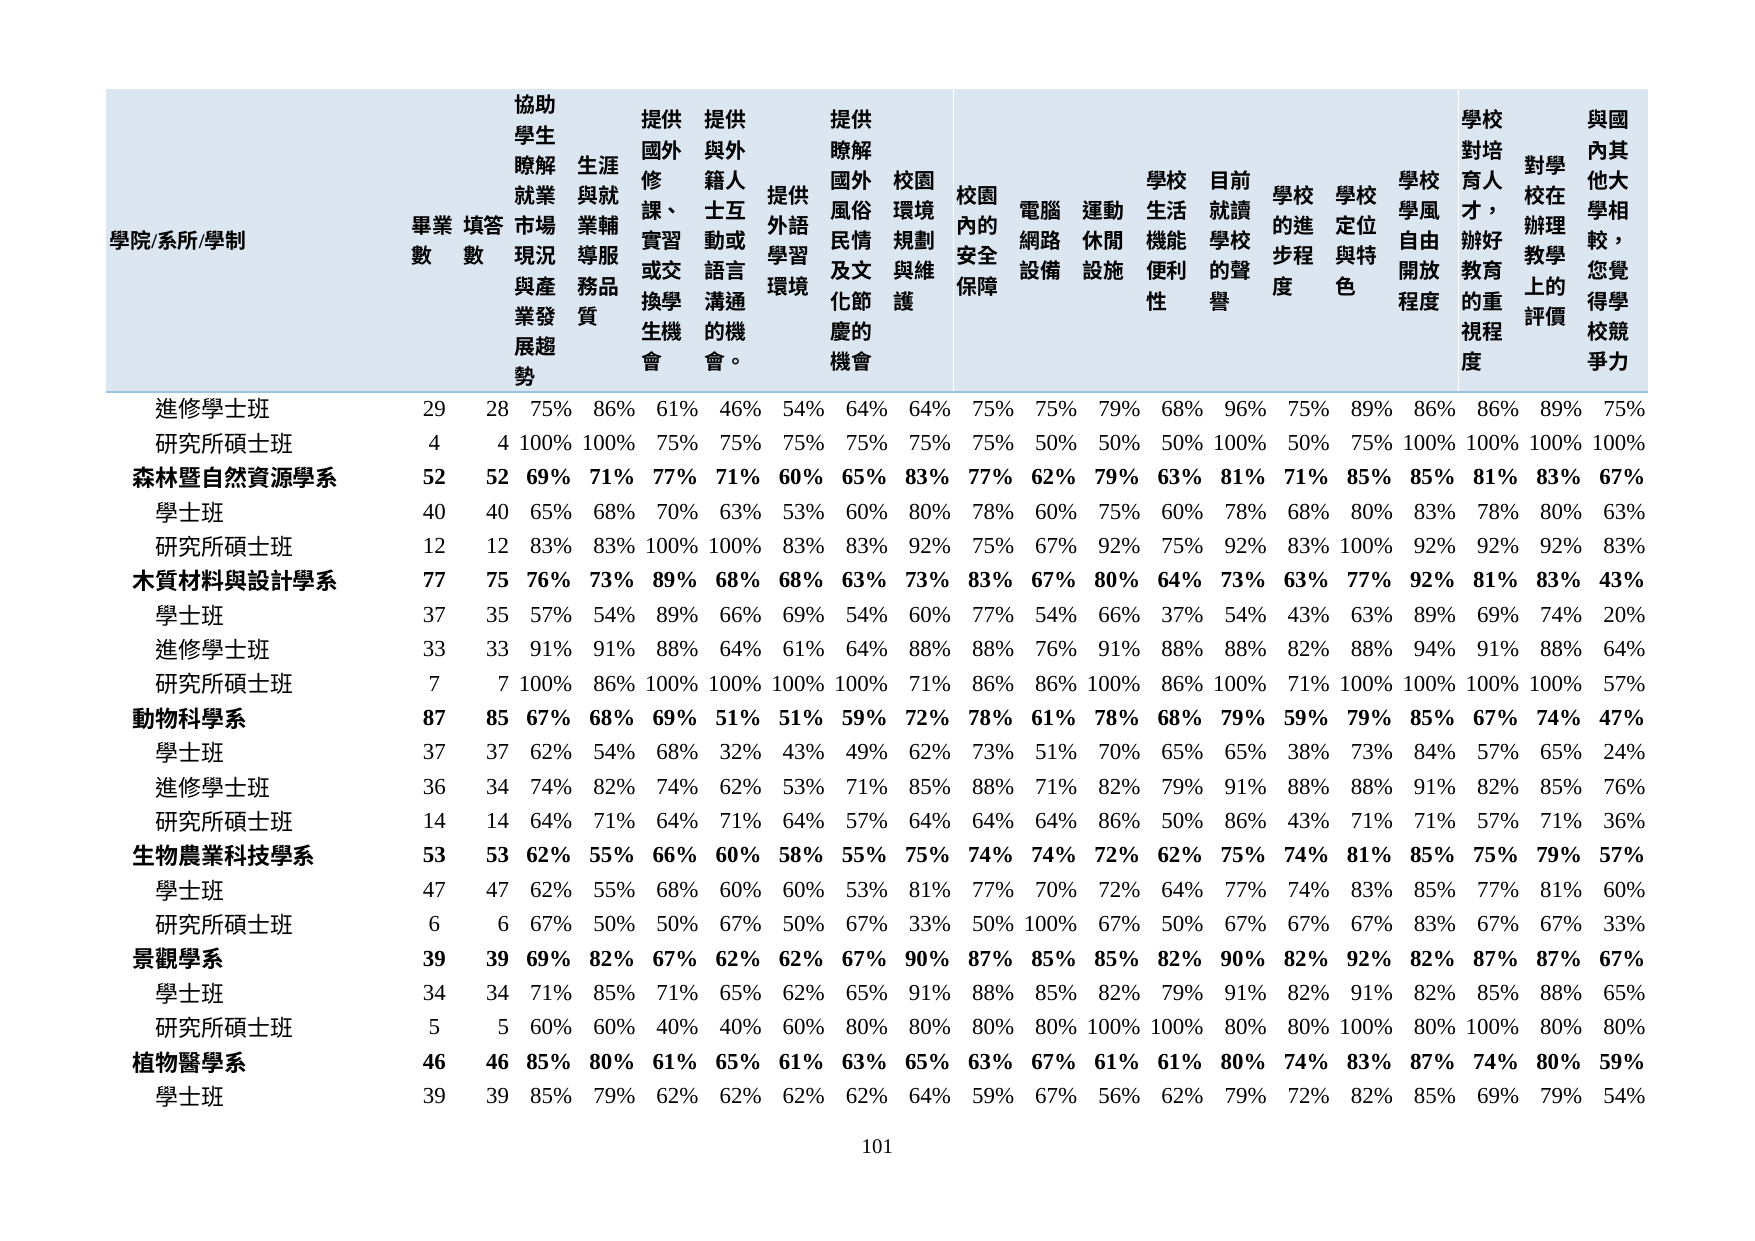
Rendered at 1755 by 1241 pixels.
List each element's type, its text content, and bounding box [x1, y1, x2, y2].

table_cell 74% [954, 838, 1017, 872]
table_cell 85% [1017, 975, 1080, 1009]
table_cell 64% [1143, 563, 1206, 597]
table_cell 生物農業科技學系 [106, 838, 408, 872]
table_cell 51% [701, 700, 764, 734]
table_cell 85% [1395, 1078, 1458, 1113]
table_cell 75% [512, 393, 575, 425]
table_header 提供外語學習環境 [764, 89, 827, 391]
table_cell 64% [638, 803, 701, 838]
table_cell 85% [890, 769, 953, 803]
table_cell 88% [954, 631, 1017, 666]
table_cell 70% [638, 494, 701, 528]
table_cell 80% [1332, 494, 1395, 528]
table_cell 學士班 [106, 494, 408, 528]
table_cell 91% [1395, 769, 1458, 803]
table_cell 69% [1459, 1078, 1522, 1113]
table_cell 77% [954, 460, 1017, 494]
table_cell 87% [1395, 1044, 1458, 1078]
table_cell 33 [408, 631, 460, 666]
table_cell 49% [827, 735, 890, 769]
table_cell 100% [1459, 425, 1522, 459]
table_cell 36% [1585, 803, 1648, 838]
table_cell 100% [1080, 1010, 1143, 1044]
table_cell 75% [1080, 494, 1143, 528]
table_cell 67% [827, 906, 890, 941]
table_cell 47% [1585, 700, 1648, 734]
table_cell 75% [701, 425, 764, 459]
table_cell 景觀學系 [106, 941, 408, 975]
table_cell 82% [1269, 941, 1332, 975]
table_cell 68% [701, 563, 764, 597]
table_cell 63% [701, 494, 764, 528]
table_cell 50% [1017, 425, 1080, 459]
table_cell 34 [408, 975, 460, 1009]
table_cell 73% [954, 735, 1017, 769]
table_cell 57% [1585, 666, 1648, 700]
table_cell 100% [701, 528, 764, 563]
table_cell 38% [1269, 735, 1332, 769]
table_cell 50% [1080, 425, 1143, 459]
table_cell 75% [827, 425, 890, 459]
table_cell 83% [512, 528, 575, 563]
table_header 學校對培育人才，辦好教育的重視程度 [1459, 89, 1522, 391]
table_cell 64% [954, 803, 1017, 838]
table_cell 進修學士班 [106, 393, 408, 425]
table_cell 81% [1206, 460, 1269, 494]
table_cell 91% [1206, 975, 1269, 1009]
table_cell 54% [764, 393, 827, 425]
table_cell 67% [1522, 906, 1585, 941]
table_cell 85% [1080, 941, 1143, 975]
table_cell 68% [1143, 393, 1206, 425]
table_cell 100% [512, 666, 575, 700]
table_cell 62% [512, 735, 575, 769]
table_cell 67% [1017, 1078, 1080, 1113]
table_cell 80% [1080, 563, 1143, 597]
table_cell 91% [575, 631, 638, 666]
table_cell 71% [1017, 769, 1080, 803]
table_cell 89% [1332, 393, 1395, 425]
table_cell 50% [1269, 425, 1332, 459]
table_cell 64% [890, 803, 953, 838]
table_cell 79% [1206, 1078, 1269, 1113]
table_cell 100% [1459, 1010, 1522, 1044]
table_cell 57% [827, 803, 890, 838]
table_cell 54% [1017, 597, 1080, 631]
table_cell 92% [1395, 563, 1458, 597]
table_cell 82% [1459, 769, 1522, 803]
table_cell 100% [1459, 666, 1522, 700]
table_cell 43% [764, 735, 827, 769]
table_cell 66% [638, 838, 701, 872]
table_cell 62% [764, 975, 827, 1009]
table_cell 46% [701, 393, 764, 425]
table_cell 78% [1206, 494, 1269, 528]
table_header 電腦網路設備 [1017, 89, 1080, 391]
table_cell 61% [1080, 1044, 1143, 1078]
table_header 學校學風自由開放程度 [1395, 89, 1458, 391]
table_cell 60% [575, 1010, 638, 1044]
table_cell 90% [1206, 941, 1269, 975]
table_cell 66% [1080, 597, 1143, 631]
table_cell 89% [638, 563, 701, 597]
table_cell 73% [1332, 735, 1395, 769]
table_cell 73% [890, 563, 953, 597]
table_cell 92% [1332, 941, 1395, 975]
table_cell 76% [512, 563, 575, 597]
table_header 學校的進步程度 [1269, 89, 1332, 391]
table_cell 40 [408, 494, 460, 528]
table_cell 50% [1143, 425, 1206, 459]
table_cell 83% [1395, 906, 1458, 941]
table_cell 63% [1332, 597, 1395, 631]
table_cell 80% [1395, 1010, 1458, 1044]
table_cell 43% [1269, 803, 1332, 838]
table_cell 51% [764, 700, 827, 734]
table_cell 91% [1459, 631, 1522, 666]
table_cell 80% [1206, 1010, 1269, 1044]
table_cell 75% [1332, 425, 1395, 459]
table_cell 68% [638, 872, 701, 906]
table_cell 67% [1017, 563, 1080, 597]
table_cell 76% [1017, 631, 1080, 666]
table_cell 學士班 [106, 735, 408, 769]
table_cell 88% [1332, 631, 1395, 666]
table_cell 62% [512, 872, 575, 906]
table_cell 78% [954, 494, 1017, 528]
table_cell 60% [512, 1010, 575, 1044]
table_cell 74% [1269, 838, 1332, 872]
table_cell 80% [954, 1010, 1017, 1044]
table_cell 52 [408, 460, 460, 494]
table_header 畢業數 [408, 89, 460, 391]
table_cell 82% [1080, 769, 1143, 803]
table_cell 83% [1522, 563, 1585, 597]
table_cell 65% [1585, 975, 1648, 1009]
table_header 提供瞭解國外風俗民情及文化節慶的機會 [827, 89, 890, 391]
table_cell 60% [1585, 872, 1648, 906]
table_cell 75% [1143, 528, 1206, 563]
table_cell 75% [890, 425, 953, 459]
table_cell 84% [1395, 735, 1458, 769]
table_cell 12 [460, 528, 512, 563]
table_cell 62% [1017, 460, 1080, 494]
table_cell 75% [954, 393, 1017, 425]
table_cell 100% [764, 666, 827, 700]
table_cell 74% [1459, 1044, 1522, 1078]
table_cell 50% [575, 906, 638, 941]
table_cell 60% [827, 494, 890, 528]
table_cell 67% [1206, 906, 1269, 941]
table_cell 5 [460, 1010, 512, 1044]
table_cell 72% [890, 700, 953, 734]
table_cell 67% [1459, 906, 1522, 941]
table_cell 進修學士班 [106, 769, 408, 803]
table_cell 67% [1017, 528, 1080, 563]
table_cell 88% [1206, 631, 1269, 666]
table_cell 75% [1017, 393, 1080, 425]
table_cell 64% [1143, 872, 1206, 906]
table_cell 80% [1206, 1044, 1269, 1078]
table_cell 71% [575, 803, 638, 838]
table_cell 77% [954, 597, 1017, 631]
table_cell 學士班 [106, 597, 408, 631]
table_cell 91% [512, 631, 575, 666]
table_cell 71% [512, 975, 575, 1009]
table_cell 46 [460, 1044, 512, 1078]
table_cell 100% [575, 425, 638, 459]
table_cell 37 [460, 735, 512, 769]
table_cell 60% [890, 597, 953, 631]
table_cell 88% [1522, 631, 1585, 666]
table_cell 91% [890, 975, 953, 1009]
table_cell 92% [1459, 528, 1522, 563]
table_cell 75% [764, 425, 827, 459]
table_cell 82% [575, 769, 638, 803]
table_cell 60% [764, 1010, 827, 1044]
table_cell 59% [1269, 700, 1332, 734]
table_cell 32% [701, 735, 764, 769]
table_cell 71% [701, 460, 764, 494]
table_cell 100% [1585, 425, 1648, 459]
table_cell 39 [460, 941, 512, 975]
table_cell 79% [1206, 700, 1269, 734]
table_cell 75 [460, 563, 512, 597]
table_cell 80% [1017, 1010, 1080, 1044]
table_cell 80% [890, 494, 953, 528]
table_cell 53% [764, 769, 827, 803]
table_cell 92% [1395, 528, 1458, 563]
table_cell 7 [460, 666, 512, 700]
table_cell 71% [890, 666, 953, 700]
table_cell 動物科學系 [106, 700, 408, 734]
table_cell 82% [1395, 975, 1458, 1009]
table_cell 83% [1269, 528, 1332, 563]
table_header 與國內其他大學相較，您覺得學校競爭力 [1585, 89, 1648, 391]
table_cell 67% [1269, 906, 1332, 941]
table_cell 62% [701, 1078, 764, 1113]
table_cell 82% [1143, 941, 1206, 975]
table_cell 65% [701, 975, 764, 1009]
table_cell 5 [408, 1010, 460, 1044]
table_cell 53% [764, 494, 827, 528]
table_cell 67% [512, 700, 575, 734]
table_cell 67% [638, 941, 701, 975]
table_cell 73% [1206, 563, 1269, 597]
table_cell 89% [1522, 393, 1585, 425]
table_cell 88% [1143, 631, 1206, 666]
table_cell 61% [638, 1044, 701, 1078]
table_cell 68% [638, 735, 701, 769]
table_cell 83% [1585, 528, 1648, 563]
table_cell 75% [638, 425, 701, 459]
table_cell 63% [1143, 460, 1206, 494]
table_cell 61% [638, 393, 701, 425]
table_cell 77% [638, 460, 701, 494]
table_cell 72% [1080, 838, 1143, 872]
table_cell 71% [1269, 666, 1332, 700]
table_cell 86% [575, 666, 638, 700]
table_header 提供與外籍人士互動或語言溝通的機會。 [701, 89, 764, 391]
table_cell 77% [1459, 872, 1522, 906]
table_cell 62% [512, 838, 575, 872]
table_cell 學士班 [106, 872, 408, 906]
table_cell 60% [701, 872, 764, 906]
table_cell 65% [1206, 735, 1269, 769]
table_cell 79% [575, 1078, 638, 1113]
table_cell 87% [1459, 941, 1522, 975]
table_cell 64% [764, 803, 827, 838]
table_cell 79% [1522, 1078, 1585, 1113]
table_cell 65% [890, 1044, 953, 1078]
table_cell 85% [1459, 975, 1522, 1009]
table_cell 86% [1143, 666, 1206, 700]
table_cell 67% [1459, 700, 1522, 734]
table_cell 67% [827, 941, 890, 975]
table_cell 33% [1585, 906, 1648, 941]
table_cell 83% [827, 528, 890, 563]
table_cell 53 [460, 838, 512, 872]
table_cell 78% [954, 700, 1017, 734]
table_cell 54% [827, 597, 890, 631]
table_cell 85% [512, 1078, 575, 1113]
table_cell 4 [408, 425, 460, 459]
table_cell 74% [1269, 1044, 1332, 1078]
table_cell 54% [1585, 1078, 1648, 1113]
table_cell 100% [1395, 666, 1458, 700]
table_cell 59% [954, 1078, 1017, 1113]
table_cell 64% [827, 393, 890, 425]
table_header 運動休閒設施 [1080, 89, 1143, 391]
table_header 協助學生瞭解就業市場現況與產業發展趨勢 [512, 89, 575, 391]
table_cell 78% [1459, 494, 1522, 528]
table_cell 67% [1585, 460, 1648, 494]
table_cell 85% [512, 1044, 575, 1078]
table_cell 77% [954, 872, 1017, 906]
table_cell 39 [408, 1078, 460, 1113]
table_cell 77% [1332, 563, 1395, 597]
table_cell 62% [1143, 1078, 1206, 1113]
table_cell 85% [1522, 769, 1585, 803]
table_cell 75% [954, 425, 1017, 459]
table_cell 56% [1080, 1078, 1143, 1113]
table_cell 83% [954, 563, 1017, 597]
table_cell 80% [1585, 1010, 1648, 1044]
table_cell 82% [1080, 975, 1143, 1009]
table_cell 91% [1080, 631, 1143, 666]
table_cell 81% [890, 872, 953, 906]
table_cell 71% [1332, 803, 1395, 838]
table_cell 47 [408, 872, 460, 906]
table_cell 57% [1459, 735, 1522, 769]
table_cell 100% [512, 425, 575, 459]
table_cell 43% [1585, 563, 1648, 597]
table_header 學院/系所/學制 [106, 89, 408, 391]
table_cell 40 [460, 494, 512, 528]
table_cell 68% [764, 563, 827, 597]
table_cell 79% [1522, 838, 1585, 872]
table_cell 6 [408, 906, 460, 941]
table_cell 100% [1332, 1010, 1395, 1044]
table_cell 62% [827, 1078, 890, 1113]
table_cell 68% [575, 494, 638, 528]
table_cell 89% [638, 597, 701, 631]
table_cell 53 [408, 838, 460, 872]
table_cell 82% [575, 941, 638, 975]
table_header 校園環境規劃與維護 [890, 89, 953, 391]
table_cell 79% [1332, 700, 1395, 734]
table_cell 85% [1395, 460, 1458, 494]
table_cell 54% [1206, 597, 1269, 631]
table_cell 71% [575, 460, 638, 494]
table_cell 65% [827, 460, 890, 494]
table_cell 85% [1017, 941, 1080, 975]
table_cell 35 [460, 597, 512, 631]
table_cell 78% [1080, 700, 1143, 734]
table_cell 62% [701, 941, 764, 975]
table_cell 77% [1206, 872, 1269, 906]
table_cell 73% [575, 563, 638, 597]
table_cell 85% [1395, 838, 1458, 872]
table_cell 50% [1143, 803, 1206, 838]
table_cell 63% [1269, 563, 1332, 597]
table_cell 20% [1585, 597, 1648, 631]
table_cell 60% [1017, 494, 1080, 528]
table_cell 61% [764, 631, 827, 666]
table_cell 63% [827, 1044, 890, 1078]
table_cell 80% [827, 1010, 890, 1044]
table_cell 83% [890, 460, 953, 494]
table_cell 69% [638, 700, 701, 734]
table_cell 80% [575, 1044, 638, 1078]
table_cell 82% [1332, 1078, 1395, 1113]
table_cell 研究所碩士班 [106, 803, 408, 838]
table_cell 72% [1080, 872, 1143, 906]
table_cell 74% [638, 769, 701, 803]
table_cell 85% [1395, 872, 1458, 906]
table_cell 100% [1206, 666, 1269, 700]
table_cell 60% [764, 872, 827, 906]
table_cell 62% [701, 769, 764, 803]
table_cell 40% [701, 1010, 764, 1044]
table_cell 68% [1269, 494, 1332, 528]
table_cell 60% [701, 838, 764, 872]
table_cell 81% [1459, 563, 1522, 597]
table_cell 69% [1459, 597, 1522, 631]
table_cell 34 [460, 975, 512, 1009]
table_cell 74% [1522, 597, 1585, 631]
table_cell 67% [1585, 941, 1648, 975]
table_cell 80% [1522, 494, 1585, 528]
table_cell 88% [1269, 769, 1332, 803]
table_cell 63% [827, 563, 890, 597]
table_cell 67% [701, 906, 764, 941]
table_cell 62% [764, 1078, 827, 1113]
table_cell 100% [827, 666, 890, 700]
table_cell 58% [764, 838, 827, 872]
table_cell 80% [1522, 1044, 1585, 1078]
table_cell 86% [1017, 666, 1080, 700]
table_cell 100% [1332, 528, 1395, 563]
table_cell 55% [827, 838, 890, 872]
table_cell 木質材料與設計學系 [106, 563, 408, 597]
table_cell 62% [890, 735, 953, 769]
table_cell 54% [575, 735, 638, 769]
table_cell 50% [954, 906, 1017, 941]
table_cell 75% [1269, 393, 1332, 425]
table_cell 86% [1395, 393, 1458, 425]
table_cell 83% [575, 528, 638, 563]
table_cell 96% [1206, 393, 1269, 425]
table_cell 100% [1522, 425, 1585, 459]
table_cell 71% [638, 975, 701, 1009]
table_cell 88% [954, 975, 1017, 1009]
table_cell 89% [1395, 597, 1458, 631]
table_cell 65% [1143, 735, 1206, 769]
table_cell 37 [408, 597, 460, 631]
table_cell 6 [460, 906, 512, 941]
table_cell 80% [890, 1010, 953, 1044]
table_cell 92% [1080, 528, 1143, 563]
table_cell 65% [701, 1044, 764, 1078]
table_cell 100% [1395, 425, 1458, 459]
table_header 填答數 [460, 89, 512, 391]
table_cell 83% [1395, 494, 1458, 528]
table_cell 39 [460, 1078, 512, 1113]
table_cell 研究所碩士班 [106, 666, 408, 700]
table_cell 植物醫學系 [106, 1044, 408, 1078]
table_cell 59% [827, 700, 890, 734]
table_cell 64% [512, 803, 575, 838]
table_header 校園內的安全保障 [954, 89, 1017, 391]
table_cell 87 [408, 700, 460, 734]
table_cell 85 [460, 700, 512, 734]
table_cell 85% [575, 975, 638, 1009]
table_cell 12 [408, 528, 460, 563]
table_cell 82% [1269, 631, 1332, 666]
table_cell 83% [1332, 872, 1395, 906]
table_cell 65% [1522, 735, 1585, 769]
table_cell 50% [638, 906, 701, 941]
table_header 提供國外修課、實習或交換學生機會 [638, 89, 701, 391]
table_cell 86% [1459, 393, 1522, 425]
table_cell 研究所碩士班 [106, 425, 408, 459]
table_cell 76% [1585, 769, 1648, 803]
table_cell 100% [1332, 666, 1395, 700]
table_cell 72% [1269, 1078, 1332, 1113]
table_cell 33% [890, 906, 953, 941]
table_cell 69% [512, 460, 575, 494]
table_cell 81% [1332, 838, 1395, 872]
table_cell 100% [638, 528, 701, 563]
table_cell 64% [890, 1078, 953, 1113]
table_cell 75% [1585, 393, 1648, 425]
table_cell 62% [764, 941, 827, 975]
table_cell 74% [1269, 872, 1332, 906]
table_cell 67% [1332, 906, 1395, 941]
table_cell 81% [1459, 460, 1522, 494]
table_cell 79% [1143, 975, 1206, 1009]
table_cell 86% [1080, 803, 1143, 838]
table_cell 60% [1143, 494, 1206, 528]
table_cell 67% [1017, 1044, 1080, 1078]
table_cell 37 [408, 735, 460, 769]
table_cell 70% [1080, 735, 1143, 769]
table_cell 53% [827, 872, 890, 906]
table_cell 學士班 [106, 1078, 408, 1113]
table_cell 60% [764, 460, 827, 494]
table_cell 86% [575, 393, 638, 425]
table_cell 64% [827, 631, 890, 666]
table_cell 74% [1017, 838, 1080, 872]
table_cell 63% [1585, 494, 1648, 528]
table_cell 88% [638, 631, 701, 666]
table_cell 55% [575, 872, 638, 906]
table_header 學校定位與特色 [1332, 89, 1395, 391]
table_cell 85% [1395, 700, 1458, 734]
table_cell 46 [408, 1044, 460, 1078]
table_cell 77 [408, 563, 460, 597]
table_cell 57% [1585, 838, 1648, 872]
table_cell 79% [1080, 460, 1143, 494]
table_cell 80% [1522, 1010, 1585, 1044]
table_cell 61% [1017, 700, 1080, 734]
table_cell 100% [1143, 1010, 1206, 1044]
table_cell 14 [408, 803, 460, 838]
table_cell 82% [1269, 975, 1332, 1009]
table_cell 55% [575, 838, 638, 872]
table_cell 62% [1143, 838, 1206, 872]
table_cell 71% [1269, 460, 1332, 494]
table_cell 7 [408, 666, 460, 700]
table_cell 75% [1206, 838, 1269, 872]
table_cell 52 [460, 460, 512, 494]
table_cell 37% [1143, 597, 1206, 631]
table_header 學校生活機能便利性 [1143, 89, 1206, 391]
table_cell 64% [1017, 803, 1080, 838]
table_cell 研究所碩士班 [106, 906, 408, 941]
table_cell 81% [1522, 872, 1585, 906]
table_cell 75% [954, 528, 1017, 563]
table_cell 67% [1080, 906, 1143, 941]
table_cell 71% [1522, 803, 1585, 838]
table_cell 79% [1080, 393, 1143, 425]
table_cell 69% [512, 941, 575, 975]
table_cell 64% [1585, 631, 1648, 666]
table_cell 29 [408, 393, 460, 425]
table_cell 57% [1459, 803, 1522, 838]
table_cell 88% [954, 769, 1017, 803]
table_cell 68% [575, 700, 638, 734]
table_cell 85% [1332, 460, 1395, 494]
table_cell 100% [1522, 666, 1585, 700]
table_cell 86% [1206, 803, 1269, 838]
table_cell 61% [764, 1044, 827, 1078]
table_cell 87% [1522, 941, 1585, 975]
table_cell 69% [764, 597, 827, 631]
table_cell 61% [1143, 1044, 1206, 1078]
table_cell 50% [764, 906, 827, 941]
table_cell 64% [701, 631, 764, 666]
table_cell 28 [460, 393, 512, 425]
table_cell 學士班 [106, 975, 408, 1009]
table_cell 88% [890, 631, 953, 666]
table_cell 39 [408, 941, 460, 975]
table_cell 森林暨自然資源學系 [106, 460, 408, 494]
table_cell 88% [1522, 975, 1585, 1009]
table_cell 74% [1522, 700, 1585, 734]
table_cell 67% [512, 906, 575, 941]
table_cell 71% [701, 803, 764, 838]
table_cell 79% [1143, 769, 1206, 803]
table_cell 92% [1522, 528, 1585, 563]
table_cell 91% [1206, 769, 1269, 803]
table_cell 66% [701, 597, 764, 631]
table_cell 71% [1395, 803, 1458, 838]
table_cell 62% [638, 1078, 701, 1113]
table_cell 75% [1459, 838, 1522, 872]
table_cell 51% [1017, 735, 1080, 769]
table_cell 86% [954, 666, 1017, 700]
table_cell 74% [512, 769, 575, 803]
table_cell 83% [764, 528, 827, 563]
table_cell 87% [954, 941, 1017, 975]
table_cell 65% [512, 494, 575, 528]
table_cell 88% [1332, 769, 1395, 803]
table_cell 33 [460, 631, 512, 666]
table_cell 70% [1017, 872, 1080, 906]
table_cell 91% [1332, 975, 1395, 1009]
table_cell 92% [1206, 528, 1269, 563]
table_header 對學校在辦理教學上的評價 [1522, 89, 1585, 391]
table_cell 4 [460, 425, 512, 459]
table_cell 90% [890, 941, 953, 975]
table_cell 50% [1143, 906, 1206, 941]
table_cell 100% [1206, 425, 1269, 459]
table_cell 83% [1522, 460, 1585, 494]
table_cell 57% [512, 597, 575, 631]
table_cell 36 [408, 769, 460, 803]
table_cell 100% [638, 666, 701, 700]
table_cell 34 [460, 769, 512, 803]
table_cell 14 [460, 803, 512, 838]
table_cell 63% [954, 1044, 1017, 1078]
table_cell 100% [1017, 906, 1080, 941]
table_cell 64% [890, 393, 953, 425]
table_header 目前就讀學校的聲譽 [1206, 89, 1269, 391]
table_cell 59% [1585, 1044, 1648, 1078]
table_header 生涯與就業輔導服務品質 [575, 89, 638, 391]
table_cell 75% [890, 838, 953, 872]
table_cell 100% [701, 666, 764, 700]
table_cell 研究所碩士班 [106, 1010, 408, 1044]
table_cell 83% [1332, 1044, 1395, 1078]
table_cell 研究所碩士班 [106, 528, 408, 563]
table_cell 71% [827, 769, 890, 803]
table_cell 94% [1395, 631, 1458, 666]
table_cell 47 [460, 872, 512, 906]
table_cell 82% [1395, 941, 1458, 975]
table_cell 54% [575, 597, 638, 631]
table_cell 65% [827, 975, 890, 1009]
table_cell 24% [1585, 735, 1648, 769]
table_cell 80% [1269, 1010, 1332, 1044]
table_cell 100% [1080, 666, 1143, 700]
table_cell 68% [1143, 700, 1206, 734]
table_cell 92% [890, 528, 953, 563]
table_cell 40% [638, 1010, 701, 1044]
table_cell 43% [1269, 597, 1332, 631]
table_cell 進修學士班 [106, 631, 408, 666]
